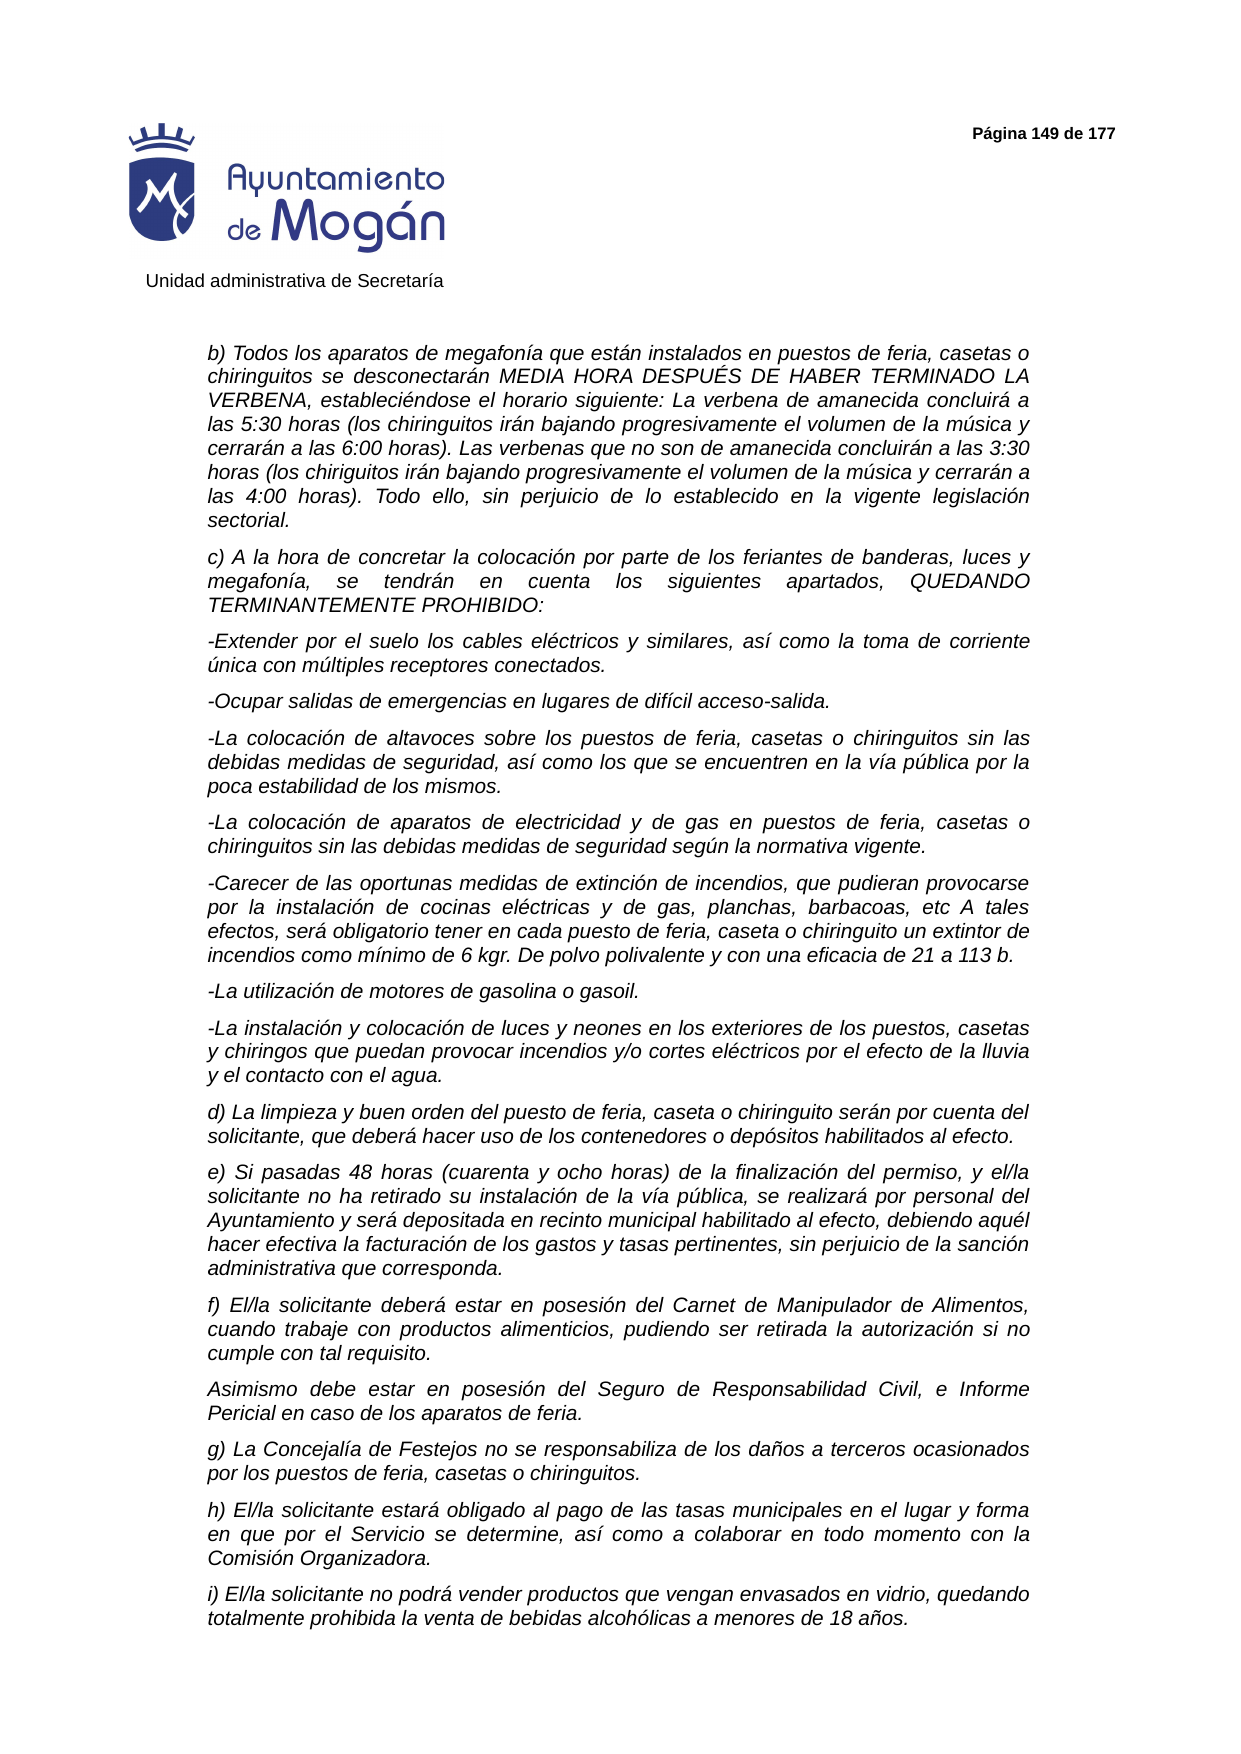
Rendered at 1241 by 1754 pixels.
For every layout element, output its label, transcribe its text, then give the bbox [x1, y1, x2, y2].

text b) Todos los aparatos de megafonía que están instalados en puestos de feria, casetas o chiringuitos se desconectarán MEDIA HORA DESPUÉS DE HABER TERMINADO LA VERBENA, estableciéndose el horario siguiente: La verbena de amanecida concluirá a las 5:30 horas (los chiringuitos irán bajando progresivamente el volumen de la música y cerrarán a las 6:00 horas). Las verbenas que no son de amanecida concluirán a las 3:30 horas (los chiriguitos irán bajando progresivamente el volumen de la música y cerrarán a las 4:00 horas). Todo ello, sin perjuicio de lo establecido en la vigente legislación sectorial. [207, 340, 1033, 532]
text -Carecer de las oportunas medidas de extinción de incendios, que pudieran provocarse por la instalación de cocinas eléctricas y de gas, planchas, barbacoas, etc A tales efectos, será obligatorio tener en cada puesto de feria, caseta o chiringuito un extintor de incendios como mínimo de 6 kgr. De polvo polivalente y con una eficacia de 21 a 113 b. [207, 871, 1033, 966]
text -Ocupar salidas de emergencias en lugares de difícil acceso-salida. [207, 689, 1033, 713]
text -Extender por el suelo los cables eléctricos y similares, así como la toma de corriente única con múltiples receptores conectados. [207, 629, 1033, 677]
text c) A la hora de concretar la colocación por parte de los feriantes de banderas, luces y megafonía, se tendrán en cuenta los siguientes apartados, QUEDANDO TERMINANTEMENTE PROHIBIDO: [207, 544, 1033, 616]
text -La utilización de motores de gasolina o gasoil. [207, 979, 1033, 1003]
text -La instalación y colocación de luces y neones en los exteriores de los puestos, casetas y chiringos que puedan provocar incendios y/o cortes eléctricos por el efecto de la lluvia y el contacto con el agua. [207, 1015, 1033, 1087]
text -La colocación de aparatos de electricidad y de gas en puestos de feria, casetas o chiringuitos sin las debidas medidas de seguridad según la normativa vigente. [207, 810, 1033, 858]
text e) Si pasadas 48 horas (cuarenta y ocho horas) de la finalización del permiso, y el/la solicitante no ha retirado su instalación de la vía pública, se realizará por personal del Ayuntamiento y será depositada en recinto municipal habilitado al efecto, debiendo aquél hacer efectiva la facturación de los gastos y tasas pertinentes, sin perjuicio de la sanción administrativa que corresponda. [207, 1160, 1033, 1280]
text -La colocación de altavoces sobre los puestos de feria, casetas o chiringuitos sin las debidas medidas de seguridad, así como los que se encuentren en la vía pública por la poca estabilidad de los mismos. [207, 726, 1033, 798]
text h) El/la solicitante estará obligado al pago de las tasas municipales en el lugar y forma en que por el Servicio se determine, así como a colaborar en todo momento con la Comisión Organizadora. [207, 1498, 1033, 1569]
text g) La Concejalía de Festejos no se responsabiliza de los daños a terceros ocasionados por los puestos de feria, casetas o chiringuitos. [207, 1437, 1033, 1485]
text d) La limpieza y buen orden del puesto de feria, caseta o chiringuito serán por cuenta del solicitante, que deberá hacer uso de los contenedores o depósitos habilitados al efecto. [207, 1100, 1033, 1148]
text Asimismo debe estar en posesión del Seguro de Responsabilidad Civil, e Informe Pericial en caso de los aparatos de feria. [207, 1377, 1033, 1425]
text i) El/la solicitante no podrá vender productos que vengan envasados en vidrio, quedando totalmente prohibida la venta de bebidas alcohólicas a menores de 18 años. [207, 1582, 1033, 1630]
text f) El/la solicitante deberá estar en posesión del Carnet de Manipulador de Alimentos, cuando trabaje con productos alimenticios, pudiendo ser retirada la autorización si no cumple con tal requisito. [207, 1292, 1033, 1364]
picture [128, 123, 445, 259]
